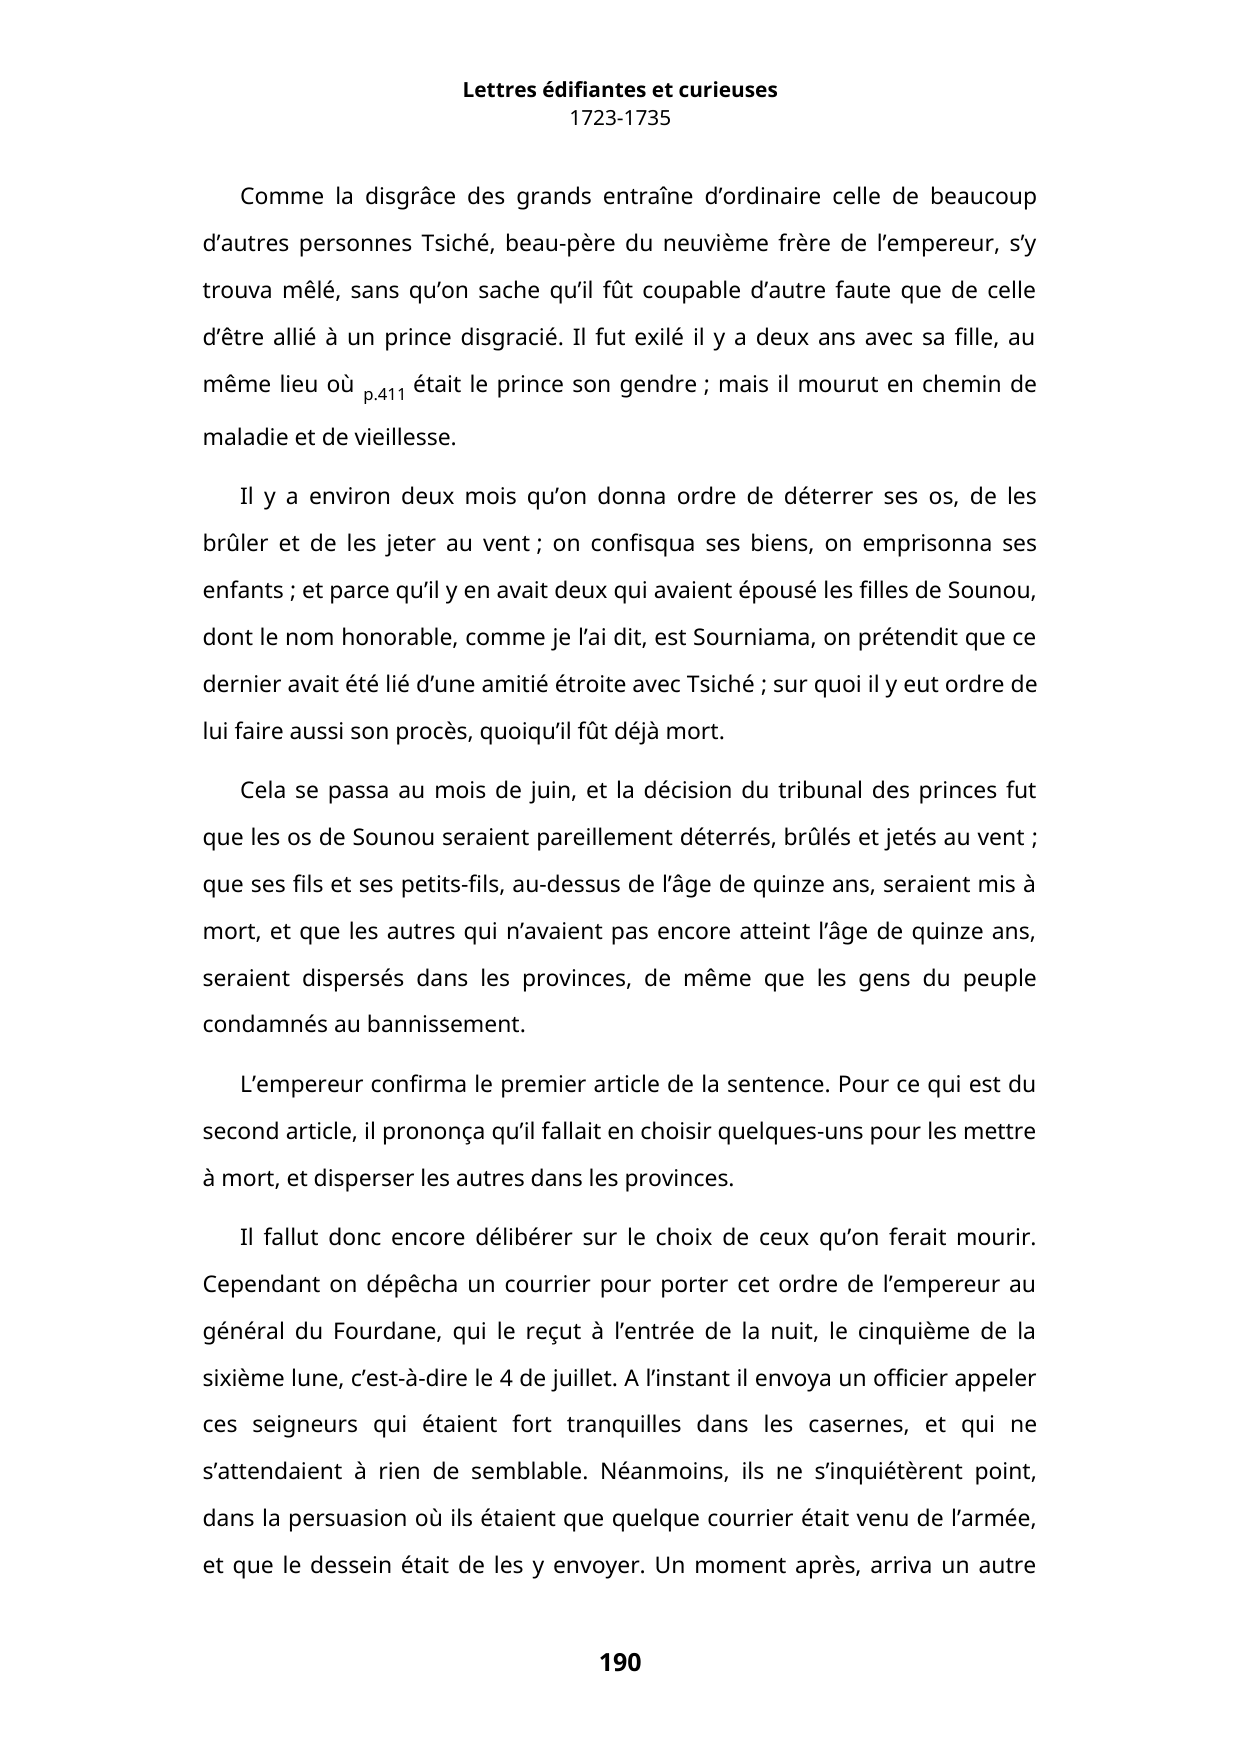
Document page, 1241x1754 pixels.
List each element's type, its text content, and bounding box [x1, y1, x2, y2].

text L’empereur confirma le premier article de la sentence. Pour ce qui est du second article, il prononça qu’il fallait en choisir quelques-uns pour les mettre à mort, et disperser les autres dans les provinces. [202, 1068, 1038, 1193]
text Il y a environ deux mois qu’on donna ordre de déterrer ses os, de les brûler et de les jeter au vent ; on confisqua ses biens, on emprisonna ses enfants ; et parce qu’il y en avait deux qui avaient épousé les filles de Sounou, dont le nom honorable, comme je l’ai dit, est Sourniama, on prétendit que ce dernier avait été lié d’une amitié étroite avec Tsiché ; sur quoi il y eut ordre de lui faire aussi son procès, quoiqu’il fût déjà mort. [202, 480, 1038, 746]
text Comme la disgrâce des grands entraîne d’ordinaire celle de beaucoup d’autres personnes Tsiché, beau-père du neuvième frère de l’empereur, s’y trouva mêlé, sans qu’on sache qu’il fût coupable d’autre faute que de celle d’être allié à un prince disgracié. Il fut exilé il y a deux ans avec sa fille, au même lieu où p.411 était le prince son gendre ; mais il mourut en chemin de maladie et de vieillesse. [202, 180, 1038, 452]
text Il fallut donc encore délibérer sur le choix de ceux qu’on ferait mourir. Cependant on dépêcha un courrier pour porter cet ordre de l’empereur au général du Fourdane, qui le reçut à l’entrée de la nuit, le cinquième de la sixième lune, c’est-à-dire le 4 de juillet. A l’instant il envoya un officier appeler ces seigneurs qui étaient fort tranquilles dans les casernes, et qui ne s’attendaient à rien de semblable. Néanmoins, ils ne s’inquiétèrent point, dans la persuasion où ils étaient que quelque courrier était venu de l’armée, et que le dessein était de les y envoyer. Un moment après, arriva un autre [202, 1221, 1038, 1580]
text Cela se passa au mois de juin, et la décision du tribunal des princes fut que les os de Sounou seraient pareillement déterrés, brûlés et jetés au vent ; que ses fils et ses petits-fils, au-dessus de l’âge de quinze ans, seraient mis à mort, et que les autres qui n’avaient pas encore atteint l’âge de quinze ans, seraient dispersés dans les provinces, de même que les gens du peuple condamnés au bannissement. [202, 774, 1038, 1039]
